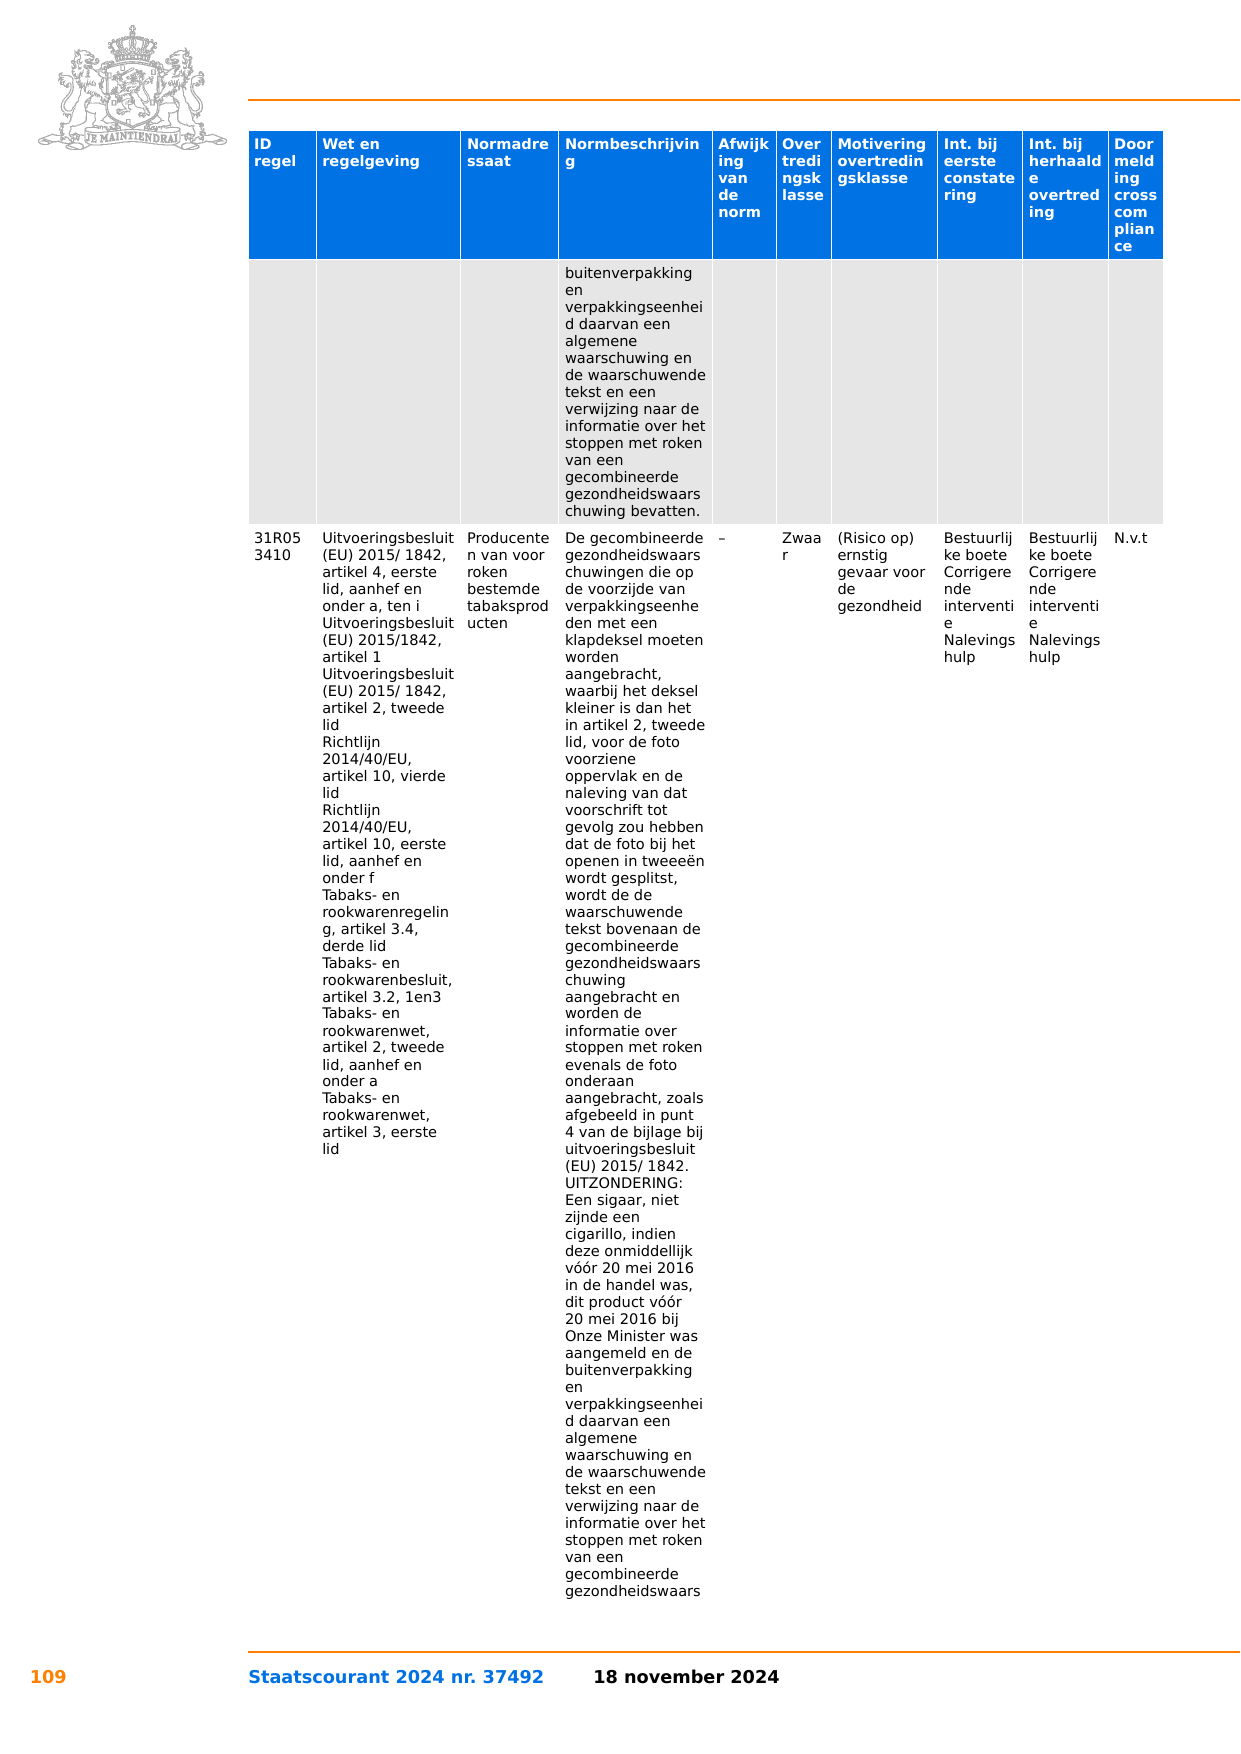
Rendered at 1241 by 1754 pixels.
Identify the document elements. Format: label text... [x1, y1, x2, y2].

picture [38, 25, 227, 150]
table_cell Zwaar [777, 525, 831, 1604]
table_cell Bestuurlijke boete Corrigerende interventie Nalevingshulp [1023, 525, 1108, 1604]
table_cell [461, 260, 558, 524]
table_cell buitenverpakking en verpakkingseenheid daarvan een algemene waarschuwing en de waarschuwende tekst en een verwijzing naar de informatie over het stoppen met roken van een gecombineerde gezondheidswaarschuwing bevatten. [559, 260, 712, 524]
table_cell Bestuurlijke boete Corrigerende interventie Nalevingshulp [938, 525, 1022, 1604]
table_cell N.v.t [1109, 525, 1163, 1604]
table_header Wet en regelgeving [317, 131, 460, 259]
table_header Int. bij eerste constatering [938, 131, 1022, 259]
table_cell [249, 260, 316, 524]
table_cell De gecombineerde gezondheidswaarschuwingen die op de voorzijde van verpakkingseenheden met een klapdeksel moeten worden aangebracht, waarbij het deksel kleiner is dan het in artikel 2, tweede lid, voor de foto voorziene oppervlak en de naleving van dat voorschrift tot gevolg zou hebben dat de foto bij het openen in tweeeën wordt gesplitst, wordt de de waarschuwende tekst bovenaan de gecombineerde gezondheidswaarschuwing aangebracht en worden de informatie over stoppen met roken evenals de foto onderaan aangebracht, zoals afgebeeld in punt 4 van de bijlage bij uitvoeringsbesluit (EU) 2015/ 1842. UITZONDERING: Een sigaar, niet zijnde een cigarillo, indien deze onmiddellijk vóór 20 mei 2016 in de handel was, dit product vóór 20 mei 2016 bij Onze Minister was aangemeld en de buitenverpakking en verpakkingseenheid daarvan een algemene waarschuwing en de waarschuwende tekst en een verwijzing naar de informatie over het stoppen met roken van een gecombineerde gezondheidswaars [559, 525, 712, 1604]
table_header Doormelding cross compliance [1109, 131, 1163, 259]
table_cell [832, 260, 937, 524]
table_cell – [713, 525, 776, 1604]
table_header Afwijking van de norm [713, 131, 776, 259]
table_cell [713, 260, 776, 524]
table_header Motivering overtredingsklasse [832, 131, 937, 259]
table_header Normbeschrijving [559, 131, 712, 259]
table_cell [1023, 260, 1108, 524]
table_cell [938, 260, 1022, 524]
table_cell [777, 260, 831, 524]
table_cell (Risico op) ernstig gevaar voor de gezondheid [832, 525, 937, 1604]
table_header Int. bij herhaalde overtreding [1023, 131, 1108, 259]
table_cell [1109, 260, 1163, 524]
table_header Overtredingsklasse [777, 131, 831, 259]
table_header Normadressaat [461, 131, 558, 259]
table_header ID regel [249, 131, 316, 259]
table_cell Uitvoeringsbesluit (EU) 2015/ 1842, artikel 4, eerste lid, aanhef en onder a, ten i Uitvoeringsbesluit (EU) 2015/1842, artikel 1 Uitvoeringsbesluit (EU) 2015/ 1842, artikel 2, tweede lid Richtlijn 2014/40/EU, artikel 10, vierde lid Richtlijn 2014/40/EU, artikel 10, eerste lid, aanhef en onder f Tabaks- en rookwarenregeling, artikel 3.4, derde lid Tabaks- en rookwarenbesluit, artikel 3.2, 1en3 Tabaks- en rookwarenwet, artikel 2, tweede lid, aanhef en onder a Tabaks- en rookwarenwet, artikel 3, eerste lid [317, 525, 460, 1604]
table_cell 31R053410 [249, 525, 316, 1604]
table_cell Producenten van voor roken bestemde tabaksproducten [461, 525, 558, 1604]
table_cell [317, 260, 460, 524]
